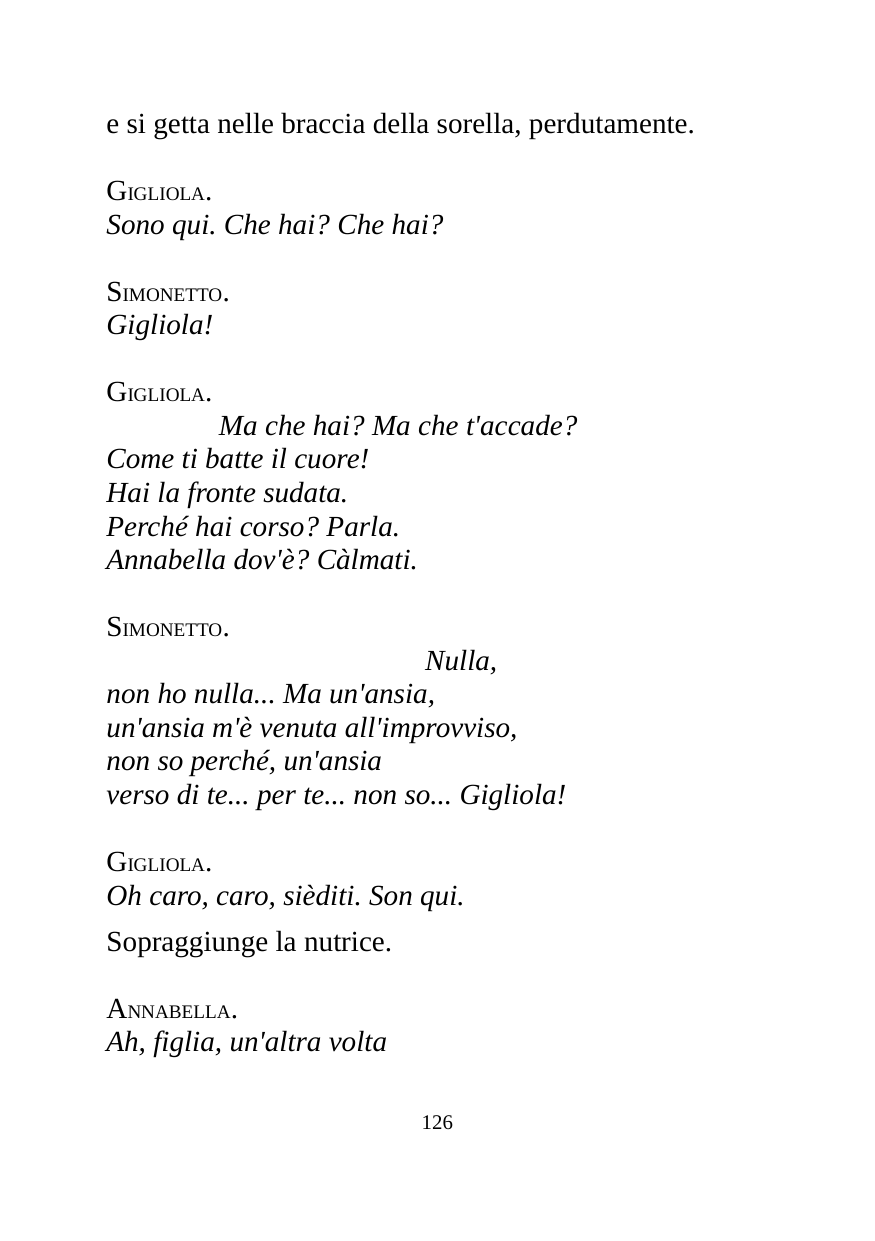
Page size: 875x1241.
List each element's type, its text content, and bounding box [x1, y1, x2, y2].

text non so perché, un'ansia [106, 743, 768, 777]
text Simonetto. [106, 274, 768, 307]
text Annabella dov'è? Càlmati. [106, 542, 768, 576]
text Come ti batte il cuore! [106, 442, 768, 475]
text Ah, figlia, un'altra volta [106, 1024, 768, 1058]
text Nulla, [425, 643, 768, 676]
text Ma che hai? Ma che t'accade? [219, 408, 768, 442]
text Hai la fronte sudata. [106, 475, 768, 509]
text e si getta nelle braccia della sorella, perdutamente. [106, 106, 768, 140]
text Annabella. [106, 991, 768, 1024]
text verso di te... per te... non so... Gigliola! [106, 777, 768, 811]
text Gigliola. [106, 173, 768, 207]
text Sono qui. Che hai? Che hai? [106, 207, 768, 240]
text Sopraggiunge la nutrice. [106, 924, 768, 957]
text Gigliola! [106, 307, 768, 341]
text non ho nulla... Ma un'ansia, [106, 676, 768, 710]
text Perché hai corso? Parla. [106, 509, 768, 542]
text un'ansia m'è venuta all'improvviso, [106, 710, 768, 743]
text Gigliola. [106, 374, 768, 408]
text Simonetto. [106, 609, 768, 643]
text Gigliola. [106, 844, 768, 878]
text Oh caro, caro, sièditi. Son qui. [106, 878, 768, 911]
